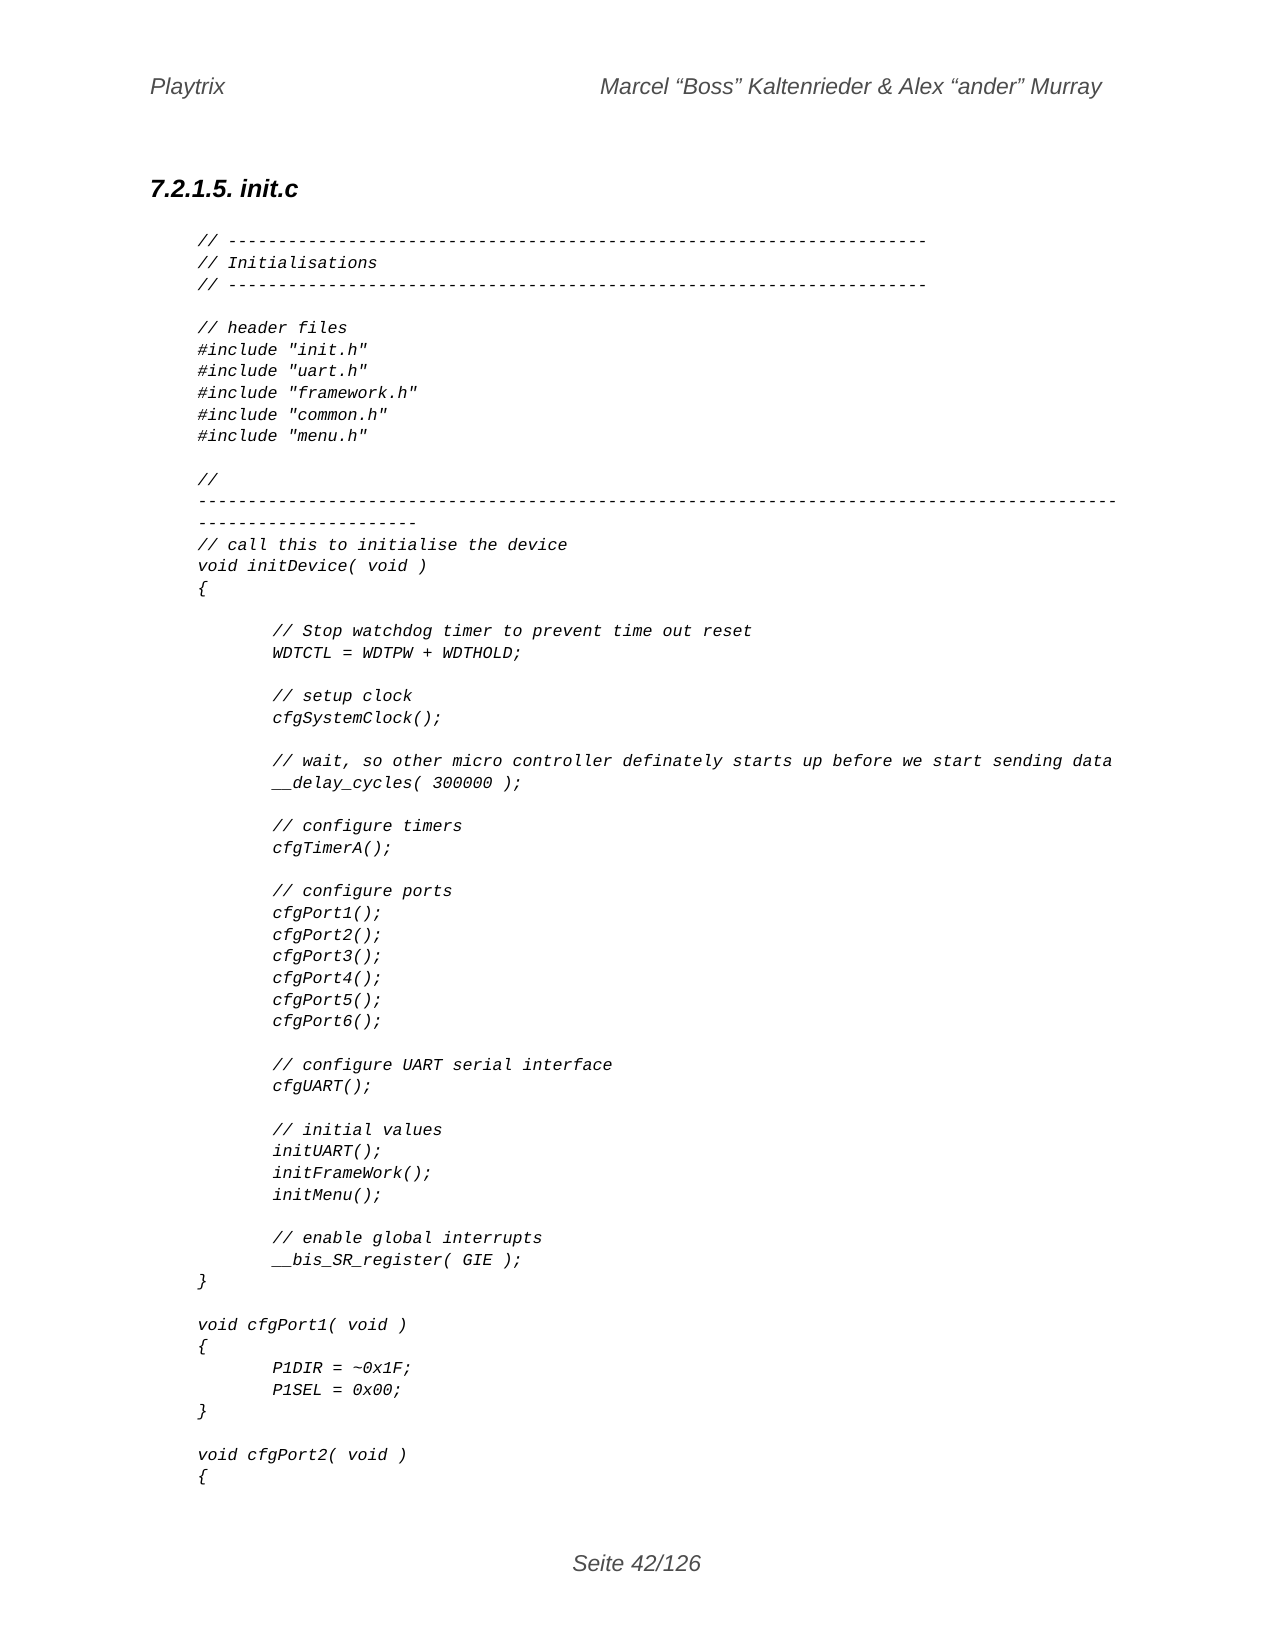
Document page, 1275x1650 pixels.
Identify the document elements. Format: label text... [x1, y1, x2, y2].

text { [197, 1338, 1125, 1357]
text #include "common.h" [197, 406, 1125, 425]
text } [197, 1273, 1125, 1292]
text { [197, 1468, 1125, 1487]
text #include "uart.h" [197, 363, 1125, 382]
text #include "menu.h" [197, 428, 1125, 447]
text cfgTimerA(); [197, 839, 1125, 858]
text // Stop watchdog timer to prevent time out reset [197, 623, 1125, 642]
text cfgPort1(); [197, 904, 1125, 923]
text #include "init.h" [197, 341, 1125, 360]
text // configure UART serial interface [197, 1056, 1125, 1075]
text __delay_cycles( 300000 ); [197, 774, 1125, 793]
text } [197, 1403, 1125, 1422]
text // wait, so other micro controller definately starts up before we start sending data [197, 753, 1125, 772]
text // configure ports [197, 883, 1125, 902]
text __bis_SR_register( GIE ); [197, 1251, 1125, 1270]
text cfgPort4(); [197, 969, 1125, 988]
text // call this to initialise the device [197, 536, 1125, 555]
text cfgPort6(); [197, 1013, 1125, 1032]
text // ------------------------------------------------------------------------------------------------------------------ [197, 471, 1125, 533]
text P1SEL = 0x00; [197, 1381, 1125, 1400]
text cfgPort3(); [197, 948, 1125, 967]
text cfgPort5(); [197, 991, 1125, 1010]
text // configure timers [197, 818, 1125, 837]
text // header files [197, 319, 1125, 338]
text #include "framework.h" [197, 384, 1125, 403]
text cfgSystemClock(); [197, 709, 1125, 728]
text void initDevice( void ) [197, 558, 1125, 577]
text cfgPort2(); [197, 926, 1125, 945]
text // initial values [197, 1121, 1125, 1140]
text // enable global interrupts [197, 1229, 1125, 1248]
text // ---------------------------------------------------------------------- [197, 276, 1125, 295]
text void cfgPort1( void ) [197, 1316, 1125, 1335]
text initUART(); [197, 1143, 1125, 1162]
text P1DIR = ~0x1F; [197, 1359, 1125, 1378]
text initFrameWork(); [197, 1164, 1125, 1183]
text cfgUART(); [197, 1078, 1125, 1097]
subtitle init.c [150, 175, 1125, 203]
text // setup clock [197, 688, 1125, 707]
text void cfgPort2( void ) [197, 1446, 1125, 1465]
text WDTCTL = WDTPW + WDTHOLD; [197, 644, 1125, 663]
text initMenu(); [197, 1186, 1125, 1205]
text // Initialisations [197, 254, 1125, 273]
text { [197, 579, 1125, 598]
text // ---------------------------------------------------------------------- [197, 233, 1125, 252]
